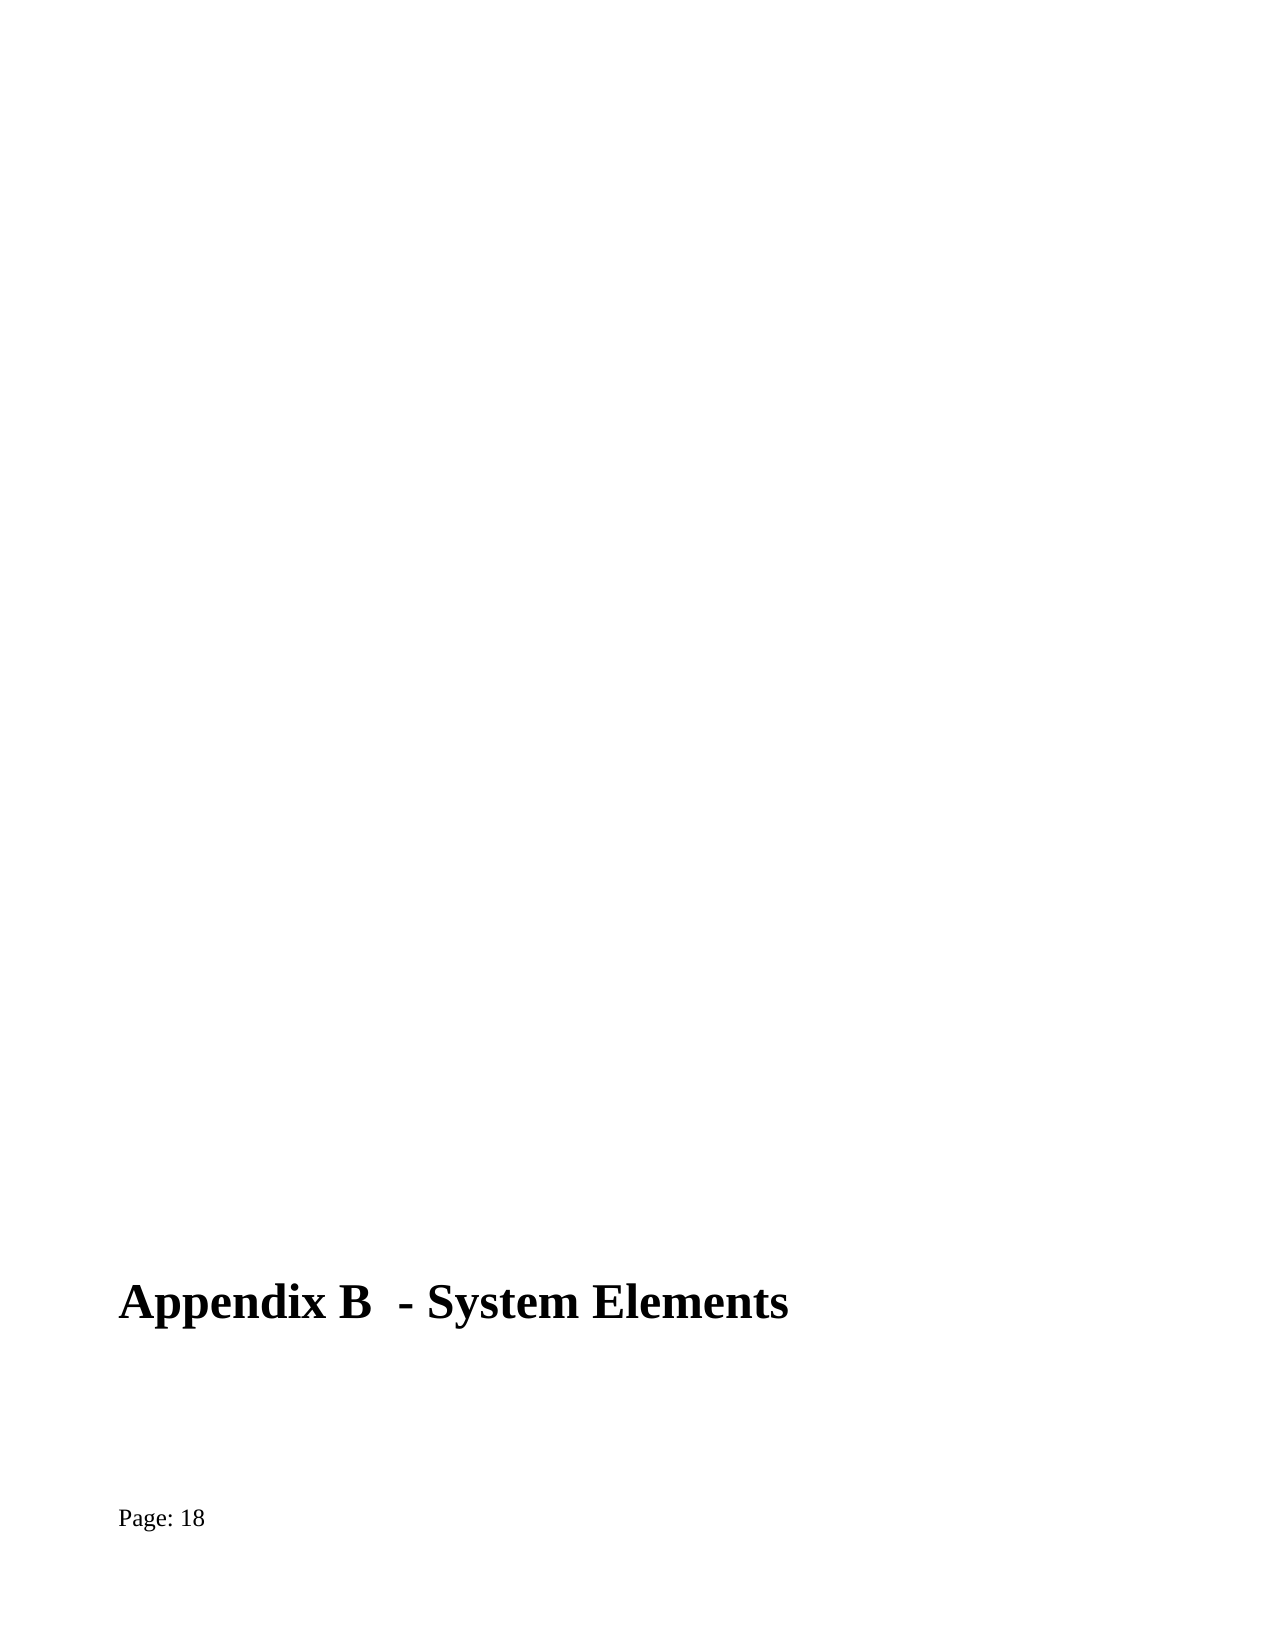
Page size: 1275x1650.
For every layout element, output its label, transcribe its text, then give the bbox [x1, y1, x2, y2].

subtitle Appendix B - System Elements [118, 1272, 1157, 1329]
